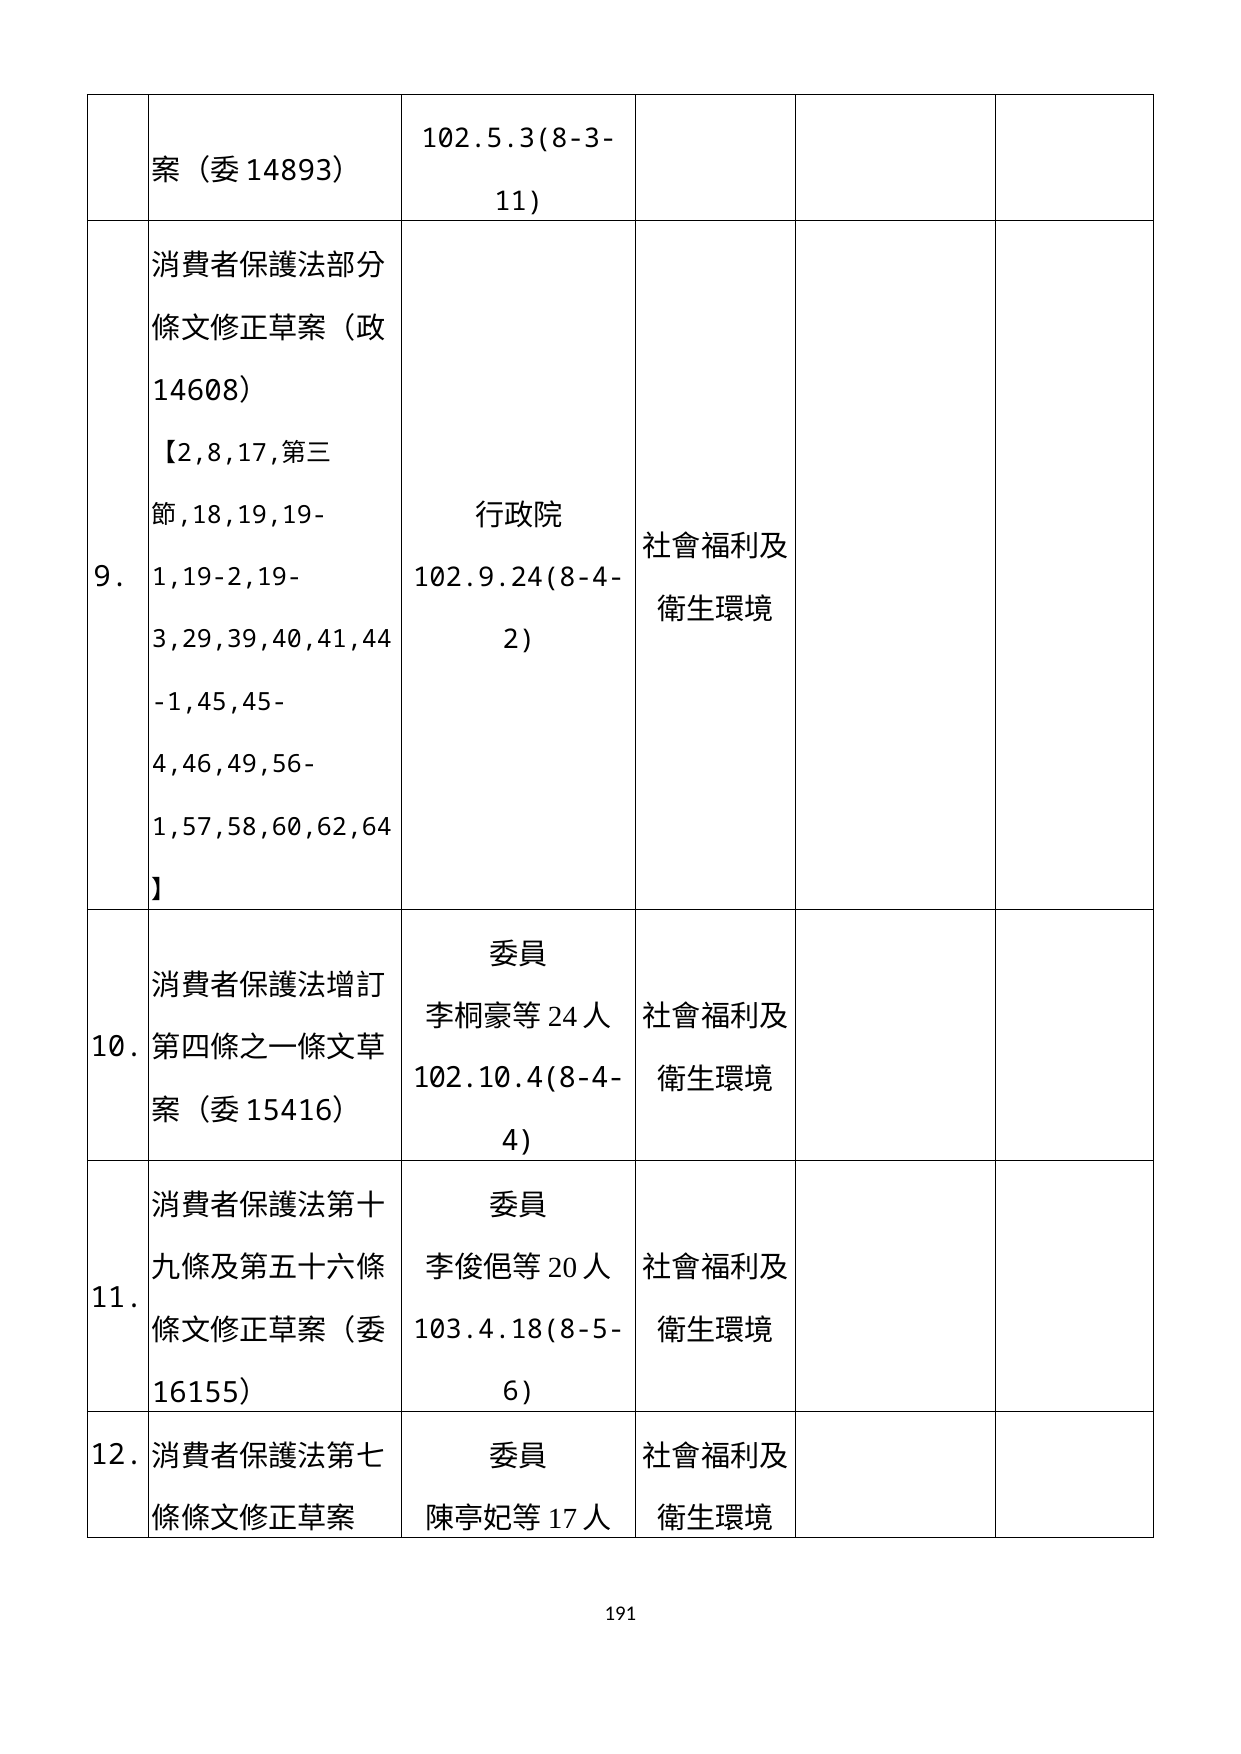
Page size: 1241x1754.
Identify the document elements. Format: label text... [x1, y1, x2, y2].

table_cell 102.5.3(8-3-11) [402, 95, 635, 220]
table_cell 社會福利及衛生環境 [636, 1412, 795, 1537]
table_cell 消費者保護法增訂第四條之一條文草案（委15416） [149, 910, 401, 1160]
table_cell 社會福利及衛生環境 [636, 221, 795, 909]
table_cell [88, 910, 148, 1160]
table_cell [796, 1161, 995, 1411]
table_cell [996, 1161, 1153, 1411]
table_cell [88, 221, 148, 909]
table_cell [796, 95, 995, 220]
table_cell 消費者保護法第十九條及第五十六條條文修正草案（委16155） [149, 1161, 401, 1411]
table_cell [88, 95, 148, 220]
table_cell 委員 李桐豪等24人102.10.4(8-4-4) [402, 910, 635, 1160]
table_cell [796, 910, 995, 1160]
table_cell 社會福利及衛生環境 [636, 1161, 795, 1411]
table_cell 社會福利及衛生環境 [636, 910, 795, 1160]
table_cell 消費者保護法第七條條文修正草案 [149, 1412, 401, 1537]
table_cell [796, 221, 995, 909]
table_cell [796, 1412, 995, 1537]
table_cell 行政院 102.9.24(8-4-2) [402, 221, 635, 909]
table_cell [996, 1412, 1153, 1537]
table_cell [996, 221, 1153, 909]
table_cell [88, 1161, 148, 1411]
table_cell 委員 陳亭妃等17人 [402, 1412, 635, 1537]
table_cell 案（委14893） [149, 95, 401, 220]
table_cell [88, 1412, 148, 1537]
table_cell 委員 李俊俋等20人103.4.18(8-5-6) [402, 1161, 635, 1411]
table_cell [996, 910, 1153, 1160]
table_cell [996, 95, 1153, 220]
table_cell 消費者保護法部分條文修正草案（政14608） 【2,8,17,第三節,18,19,19-1,19-2,19-3,29,39,40,41,44-1,45,45-4,46,49,56-1,57,58,60,62,64】 [149, 221, 401, 909]
table_cell [636, 95, 795, 220]
